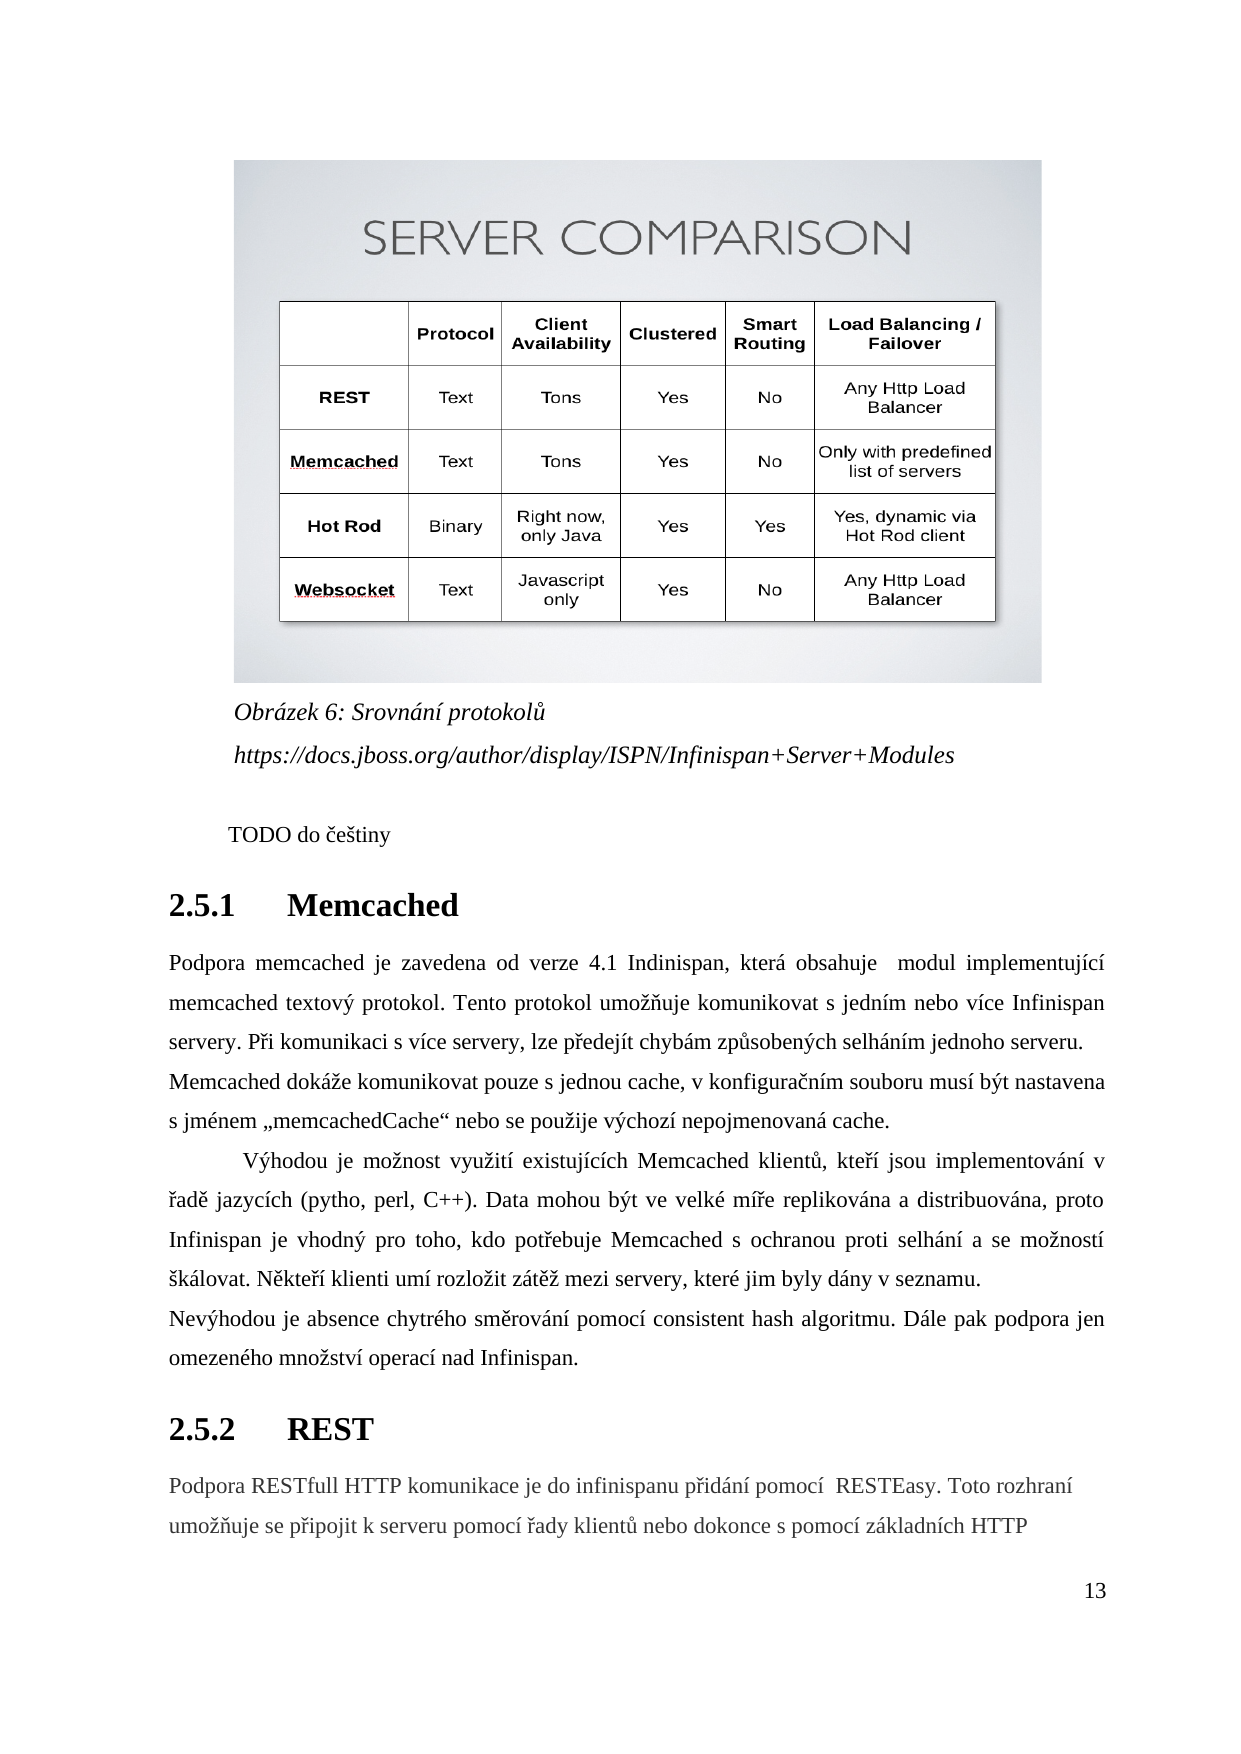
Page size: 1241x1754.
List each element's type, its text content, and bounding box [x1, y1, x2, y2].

text Podpora memcached je zavedena od verze 4.1 Indinispan, která obsahuje modul implementující memcached textový protokol. Tento protokol umožňuje komunikovat s jedním nebo více Infinispan servery. Při komunikaci s více servery, lze předejít chybám způsobených selháním jednoho serveru. [169, 949, 1106, 1055]
subtitle REST [169, 1409, 1106, 1447]
text Nevýhodou je absence chytrého směrování pomocí consistent hash algoritmu. Dále pak podpora jen omezeného množství operací nad Infinispan. [169, 1305, 1106, 1371]
text Memcached dokáže komunikovat pouze s jednou cache, v konfiguračním souboru musí být nastavena s jménem „memcachedCache“ nebo se použije výchozí nepojmenovaná cache. [169, 1068, 1106, 1134]
picture [233, 160, 1042, 683]
text Obrázek 6: Srovnání protokolů https://docs.jboss.org/author/display/ISPN/Infinispan+Server+Modules [234, 683, 1041, 769]
text Podpora RESTfull HTTP komunikace je do infinispanu přidání pomocí RESTEasy. Toto rozhraní umožňuje se připojit k serveru pomocí řady klientů nebo dokonce s pomocí základních HTTP [169, 1472, 1106, 1538]
text Výhodou je možnost využití existujících Memcached klientů, kteří jsou implementování v řadě jazycích (pytho, perl, C++). Data mohou být ve velké míře replikována a distribuována, proto Infinispan je vhodný pro toho, kdo potřebuje Memcached s ochranou proti selhání a se možností škálovat. Někteří klienti umí rozložit zátěž mezi servery, které jim byly dány v seznamu. [169, 1147, 1106, 1292]
subtitle Memcached [169, 886, 1106, 924]
text TODO do češtiny [169, 821, 1106, 848]
